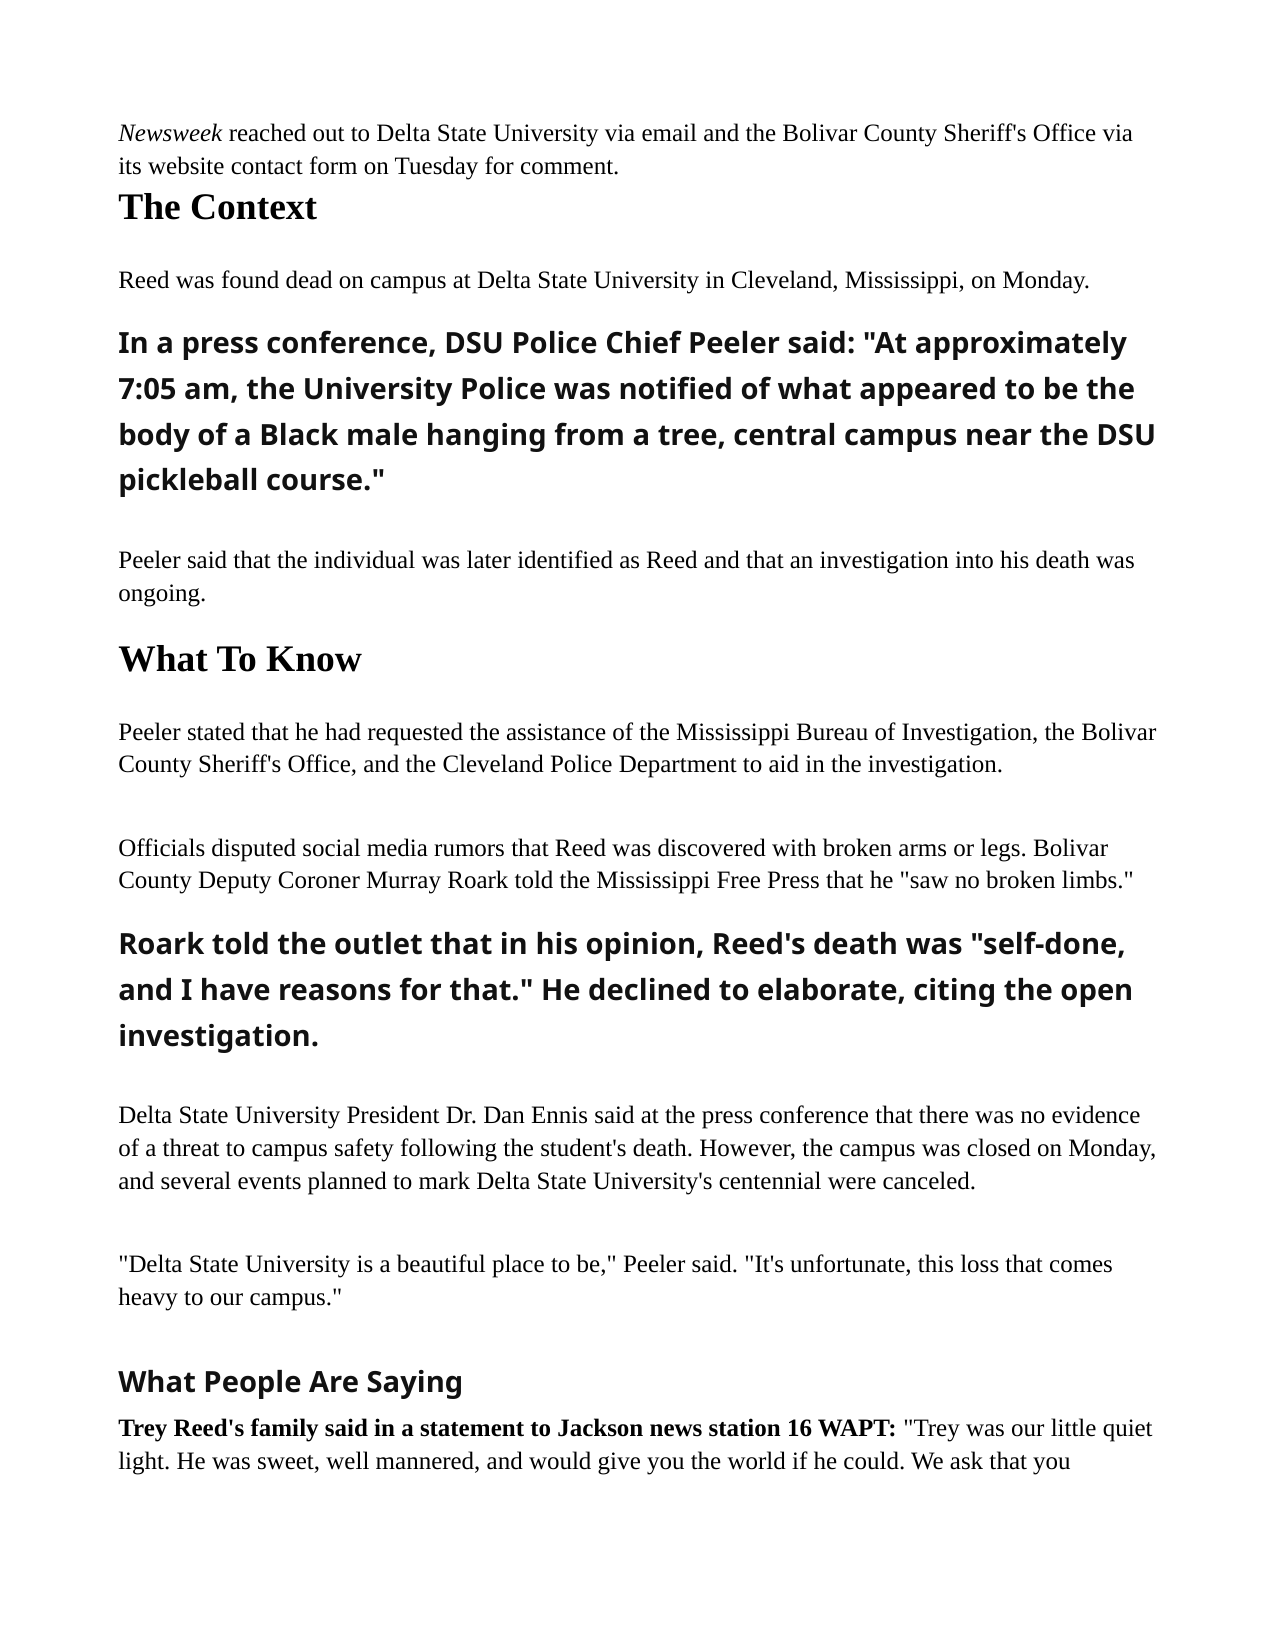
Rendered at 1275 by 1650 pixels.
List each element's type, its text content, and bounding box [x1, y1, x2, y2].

subtitle The Context [118, 184, 1157, 227]
text "Delta State University is a beautiful place to be," Peeler said. "It's unfortunate, this loss that comes heavy to our campus." [118, 1249, 1157, 1311]
text Delta State University President Dr. Dan Ennis said at the press conference that there was no evidence of a threat to campus safety following the student's death. However, the campus was closed on Monday, and several events planned to mark Delta State University's centennial were canceled. [118, 1100, 1157, 1195]
text In a press conference, DSU Police Chief Peeler said: "At approximately 7:05 am, the University Police was notified of what appeared to be the body of a Black male hanging from a tree, central campus near the DSU pickleball course." [118, 323, 1157, 499]
text Trey Reed's family said in a statement to Jackson news station 16 WAPT: "Trey was our little quiet light. He was sweet, well mannered, and would give you the world if he could. We ask that you [118, 1413, 1157, 1475]
subtitle What To Know [118, 636, 1157, 679]
text Officials disputed social media rumors that Reed was discovered with broken arms or legs. Bolivar County Deputy Coroner Murray Roark told the Mississippi Free Press that he "saw no broken limbs." [118, 833, 1157, 894]
text Peeler stated that he had requested the assistance of the Mississippi Bureau of Investigation, the Bolivar County Sheriff's Office, and the Cleveland Police Department to aid in the investigation. [118, 717, 1157, 778]
text Reed was found dead on campus at Delta State University in Cleveland, Mississippi, on Monday. [118, 265, 1157, 293]
text Roark told the outlet that in his opinion, Reed's death was "self-done, and I have reasons for that." He declined to elaborate, citing the open investigation. [118, 924, 1157, 1054]
text Newsweek reached out to Delta State University via email and the Bolivar County Sheriff's Office via its website contact form on Tuesday for comment. [118, 118, 1157, 180]
text Peeler said that the individual was later identified as Reed and that an investigation into his death was ongoing. [118, 545, 1157, 607]
subtitle What People Are Saying [118, 1361, 1157, 1401]
